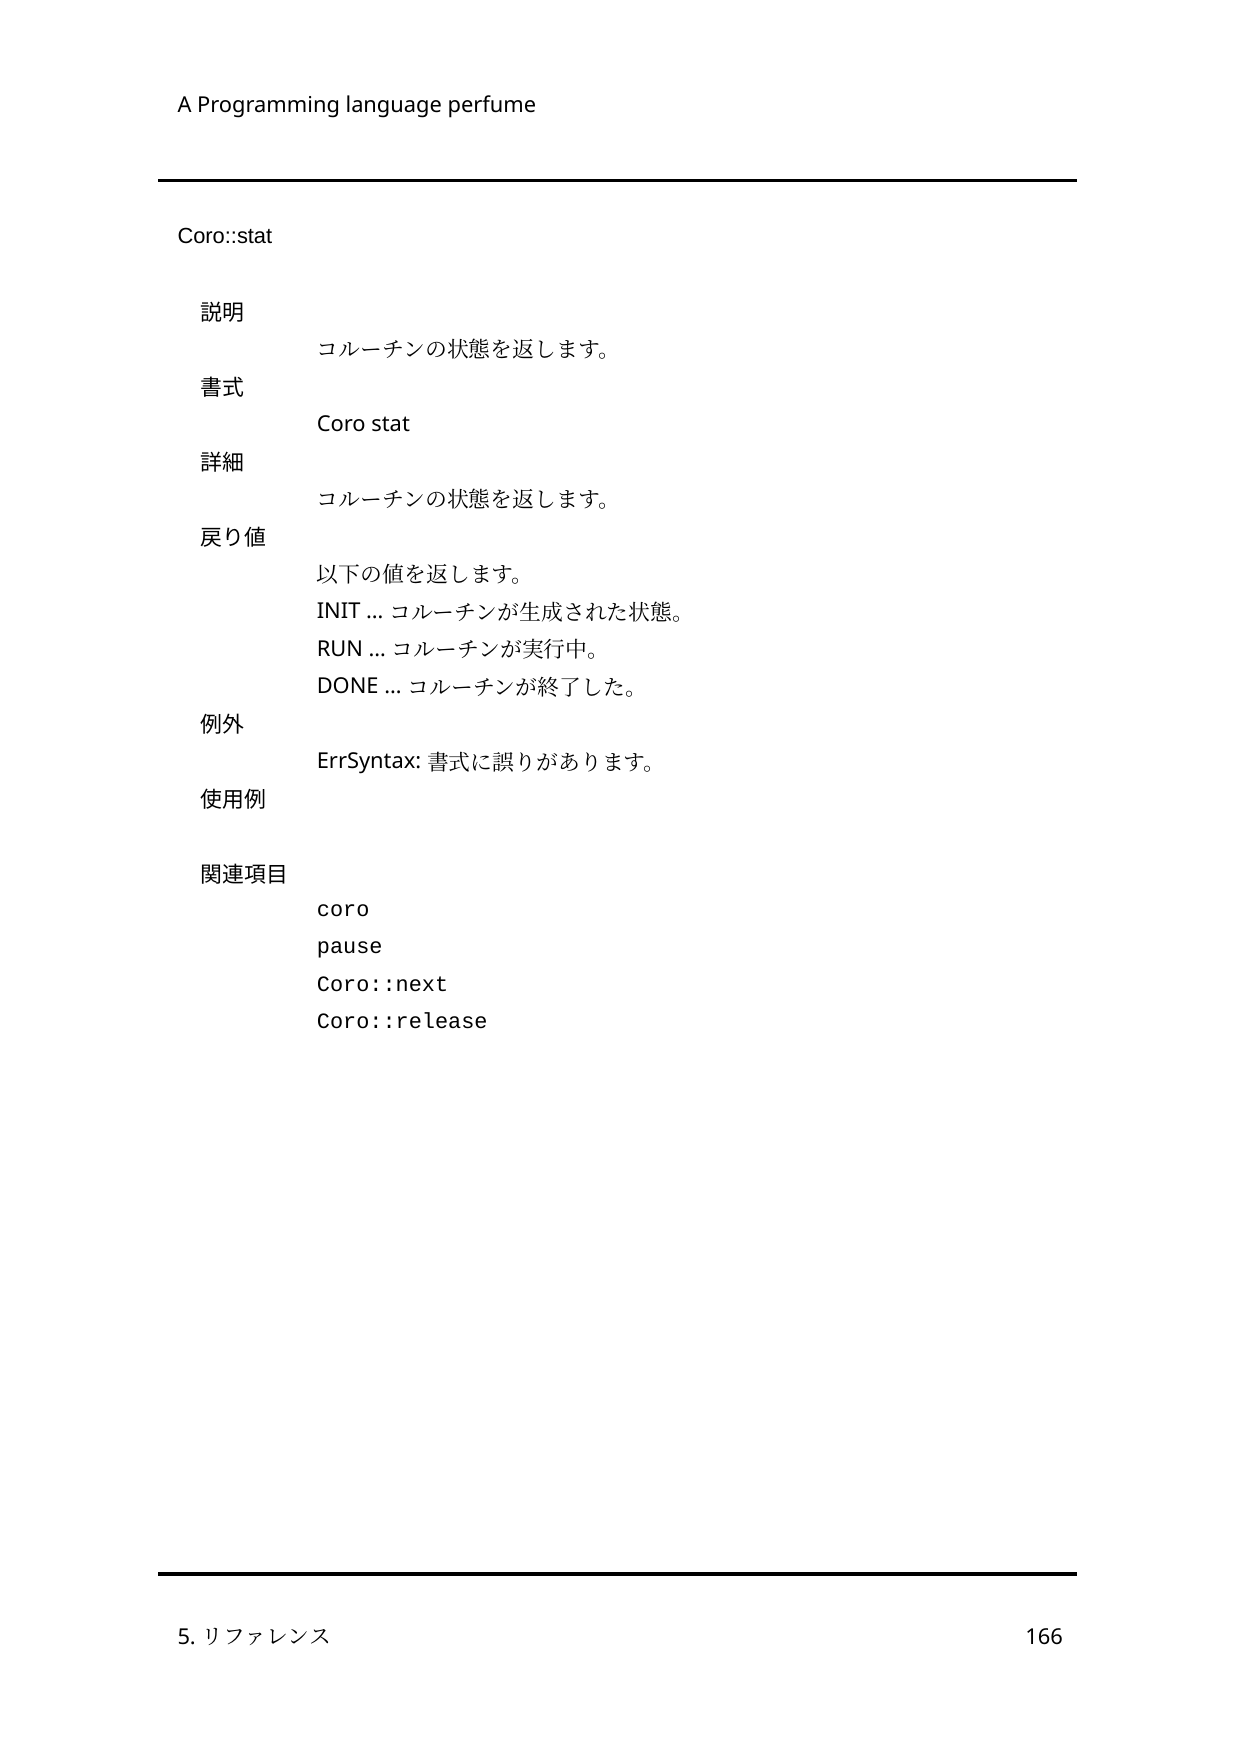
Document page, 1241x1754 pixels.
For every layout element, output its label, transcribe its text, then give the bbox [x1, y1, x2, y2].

table_cell 関連項目 [200, 854, 317, 1054]
table_header コルーチンの状態を返します。 [317, 292, 1063, 367]
subtitle Coro::stat [177, 217, 1063, 254]
table_cell ErrSyntax: 書式に誤りがあります。 [317, 704, 1063, 779]
table_cell コルーチンの状態を返します。 [317, 442, 1063, 517]
table_cell coro pause Coro::next Coro::release [317, 854, 1063, 1054]
table_cell 例外 [200, 704, 317, 779]
table_cell 書式 [200, 367, 317, 442]
table_cell 詳細 [200, 442, 317, 517]
table_cell [317, 779, 1063, 854]
table_cell 使用例 [200, 779, 317, 854]
table_cell 戻り値 [200, 517, 317, 704]
table_cell 以下の値を返します。 INIT … コルーチンが生成された状態。 RUN … コルーチンが実行中。 DONE … コルーチンが終了した。 [317, 517, 1063, 704]
table_header 説明 [200, 292, 317, 367]
table_cell Coro stat [317, 367, 1063, 442]
